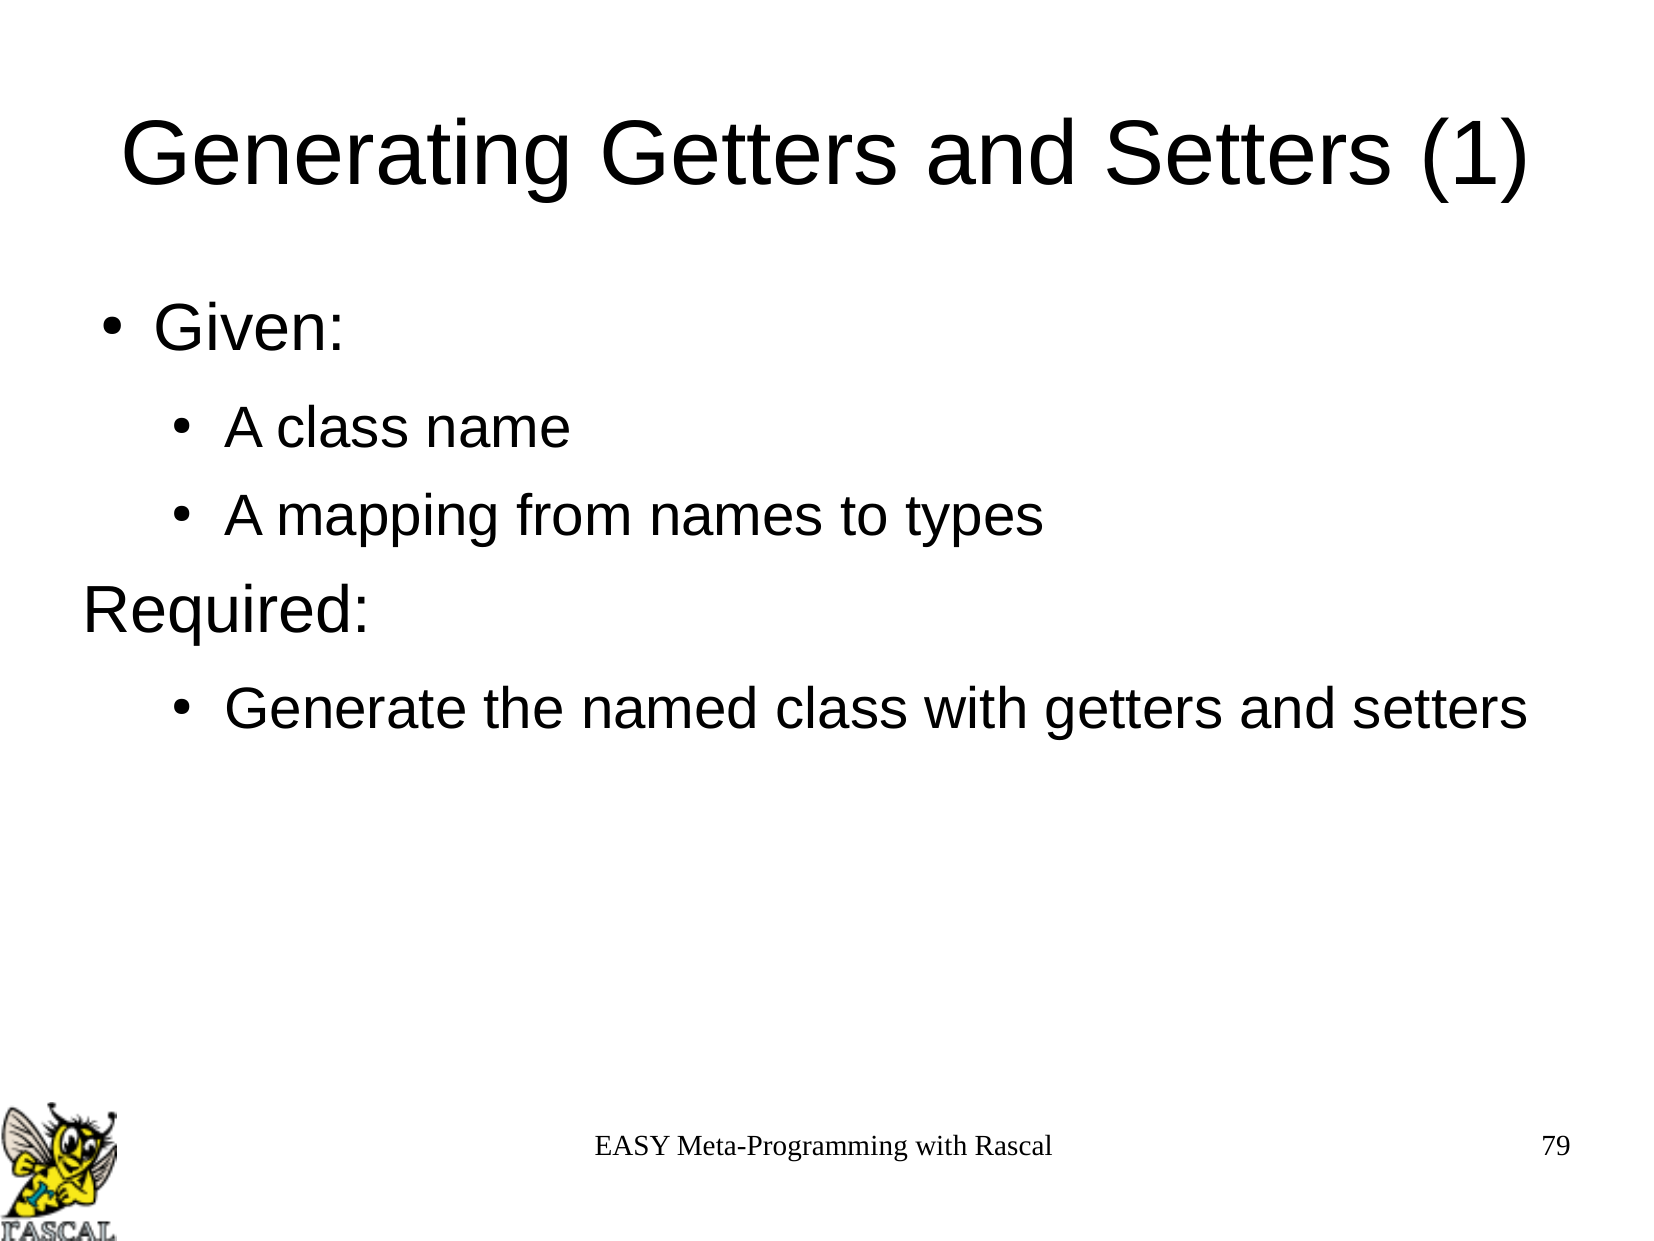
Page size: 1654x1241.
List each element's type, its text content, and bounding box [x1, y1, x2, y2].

list Given: A class name A mapping from names to types Required: Generate the named class with getters and setters [82, 290, 1571, 1109]
title Generating Getters and Setters (1) [82, 49, 1571, 257]
picture [0, 1102, 117, 1241]
